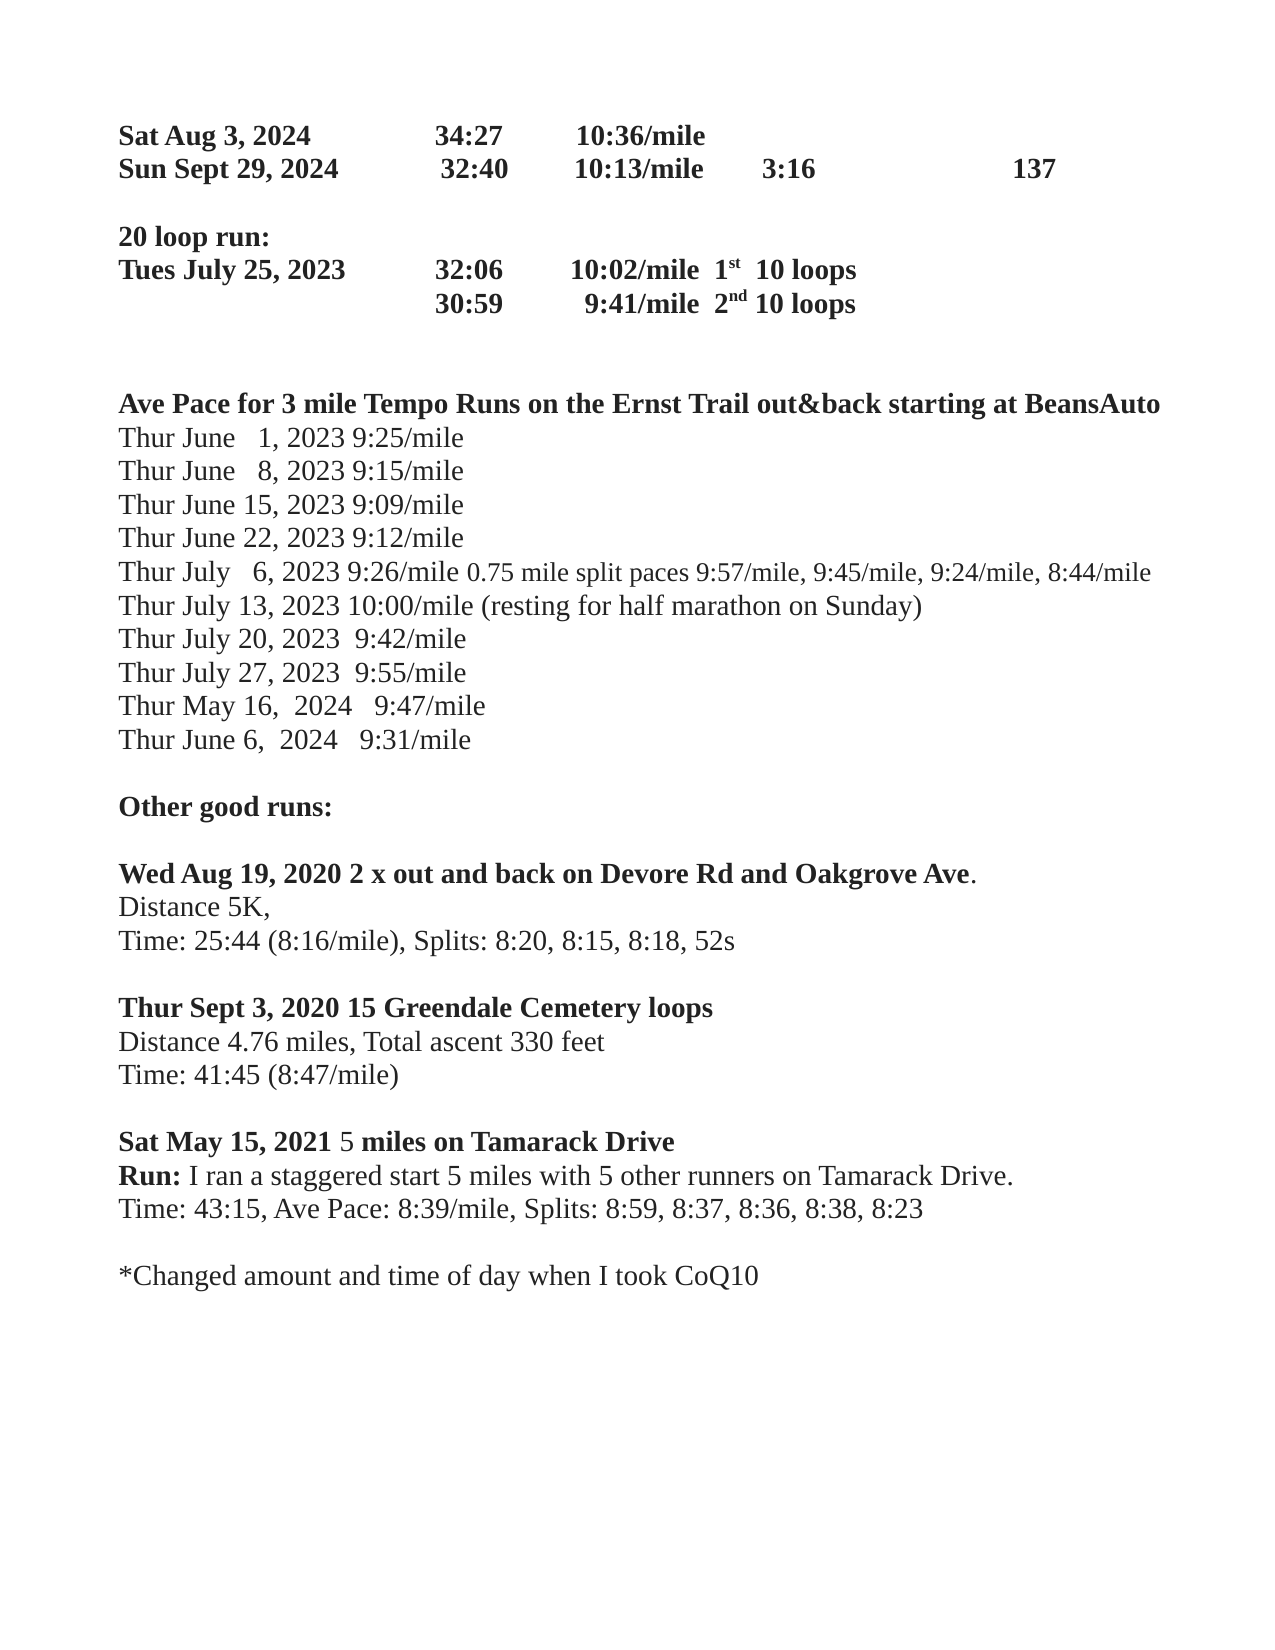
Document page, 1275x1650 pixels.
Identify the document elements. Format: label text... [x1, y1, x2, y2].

text Time: 43:15, Ave Pace: 8:39/mile, Splits: 8:59, 8:37, 8:36, 8:38, 8:23 [118, 1191, 1161, 1225]
text Thur June 6, 2024 9:31/mile [118, 722, 1161, 755]
text 20 loop run: [118, 219, 1161, 252]
text Sun Sept 29, 2024 32:40 10:13/mile 3:16 137 [118, 152, 1161, 185]
text Thur June 15, 2023 9:09/mile [118, 487, 1161, 521]
text Thur June 22, 2023 9:12/mile [118, 521, 1161, 554]
text Sat Aug 3, 2024 34:27 10:36/mile [118, 118, 1161, 152]
text Thur July 20, 2023 9:42/mile [118, 621, 1161, 655]
text Ave Pace for 3 mile Tempo Runs on the Ernst Trail out&back starting at BeansAuto [118, 386, 1161, 420]
text Thur July 6, 2023 9:26/mile 0.75 mile split paces 9:57/mile, 9:45/mile, 9:24/mile, 8:44/mile [118, 554, 1161, 588]
text Distance 5K, [118, 889, 1161, 923]
text Tues July 25, 2023 32:06 10:02/mile 1st 10 loops [118, 252, 1161, 286]
text Time: 41:45 (8:47/mile) [118, 1057, 1161, 1091]
text Thur June 1, 2023 9:25/mile [118, 420, 1161, 453]
text Thur June 8, 2023 9:15/mile [118, 453, 1161, 487]
text Wed Aug 19, 2020 2 x out and back on Devore Rd and Oakgrove Ave. [118, 856, 1161, 889]
text Distance 4.76 miles, Total ascent 330 feet [118, 1024, 1161, 1057]
text Run: I ran a staggered start 5 miles with 5 other runners on Tamarack Drive. [118, 1158, 1161, 1191]
text 30:59 9:41/mile 2nd 10 loops [118, 286, 1161, 319]
text Time: 25:44 (8:16/mile), Splits: 8:20, 8:15, 8:18, 52s [118, 923, 1161, 957]
text Thur July 13, 2023 10:00/mile (resting for half marathon on Sunday) [118, 588, 1161, 621]
text Thur May 16, 2024 9:47/mile [118, 688, 1161, 722]
text *Changed amount and time of day when I took CoQ10 [118, 1258, 1161, 1292]
text Thur Sept 3, 2020 15 Greendale Cemetery loops [118, 990, 1161, 1024]
text Sat May 15, 2021 5 miles on Tamarack Drive [118, 1124, 1161, 1158]
text Other good runs: [118, 789, 1161, 822]
text Thur July 27, 2023 9:55/mile [118, 655, 1161, 688]
